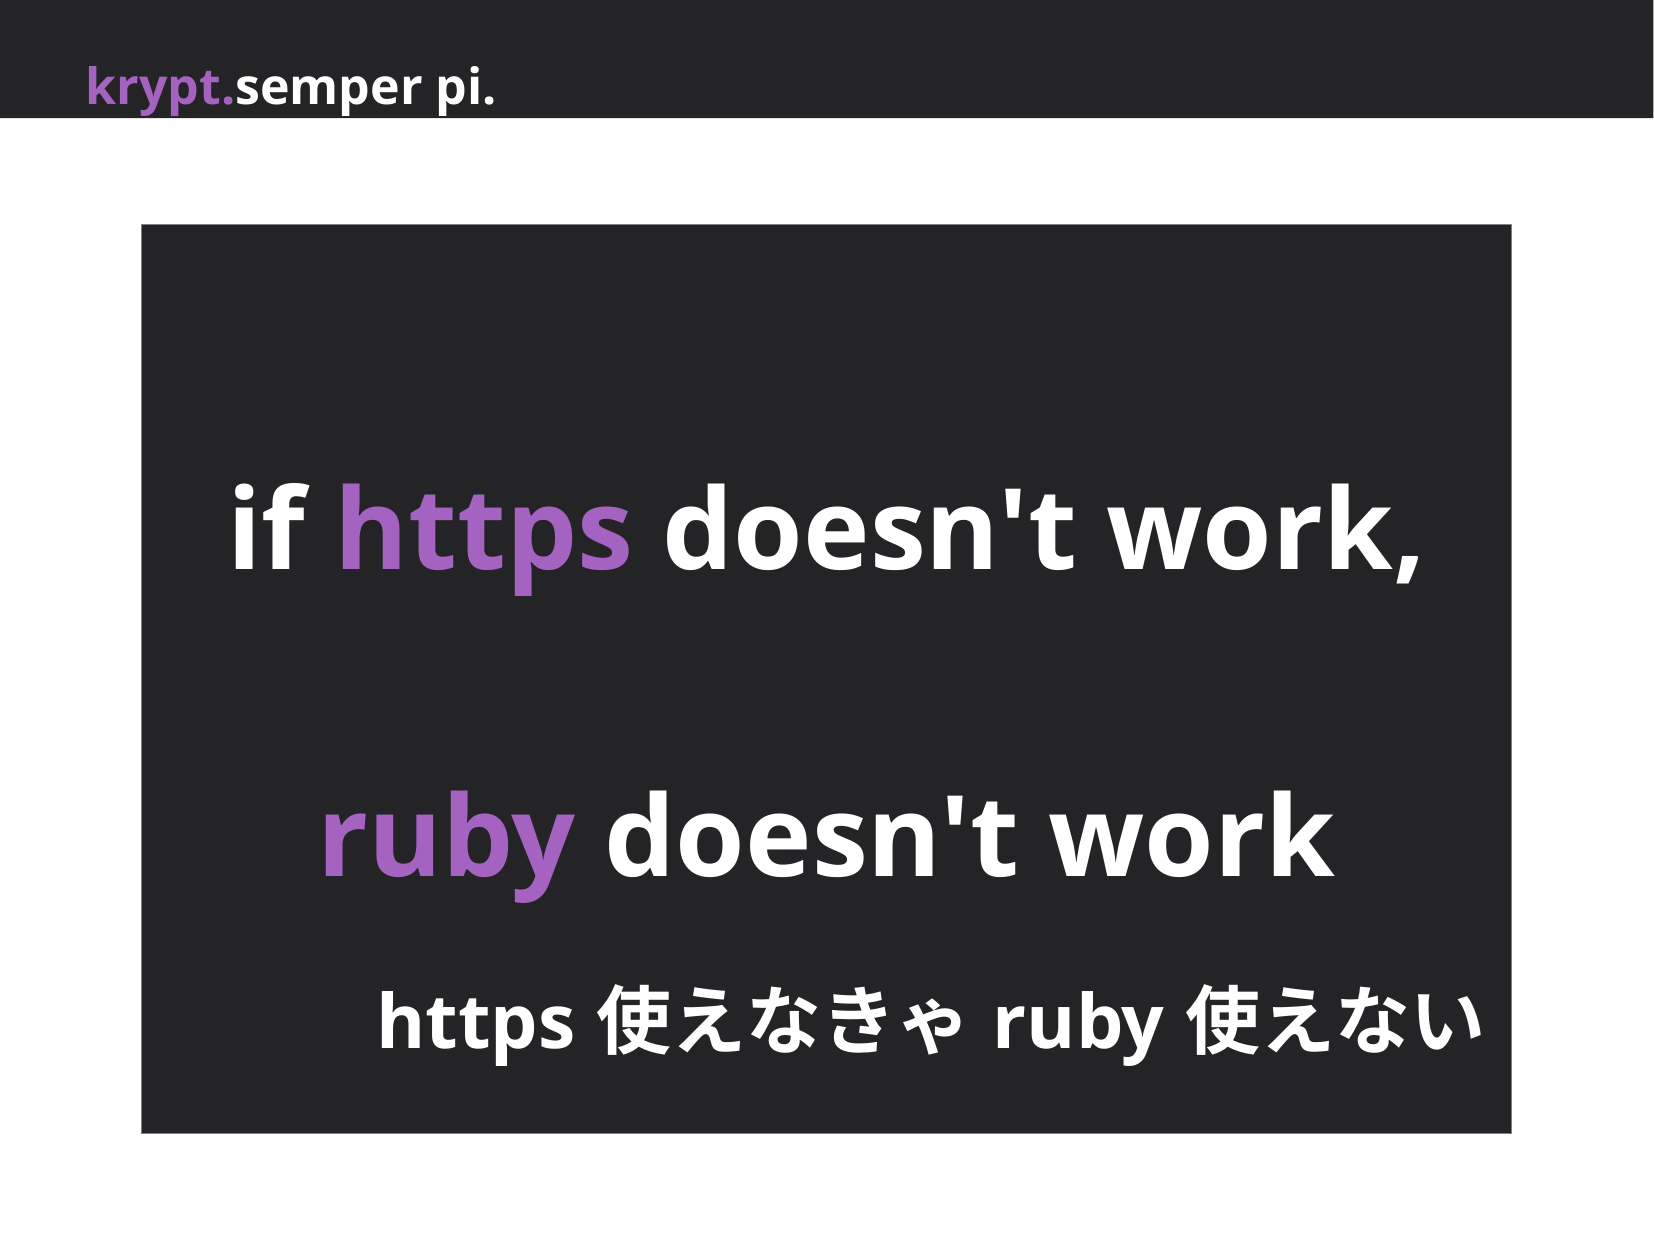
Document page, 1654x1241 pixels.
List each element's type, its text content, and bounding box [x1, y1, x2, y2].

text_box https使えなきゃruby使えない [153, 909, 1501, 1123]
text_box if https doesn't work, ruby doesn't work [141, 224, 1512, 1134]
text_box [0, 0, 1654, 119]
text_box krypt.semper pi. [70, 43, 544, 119]
